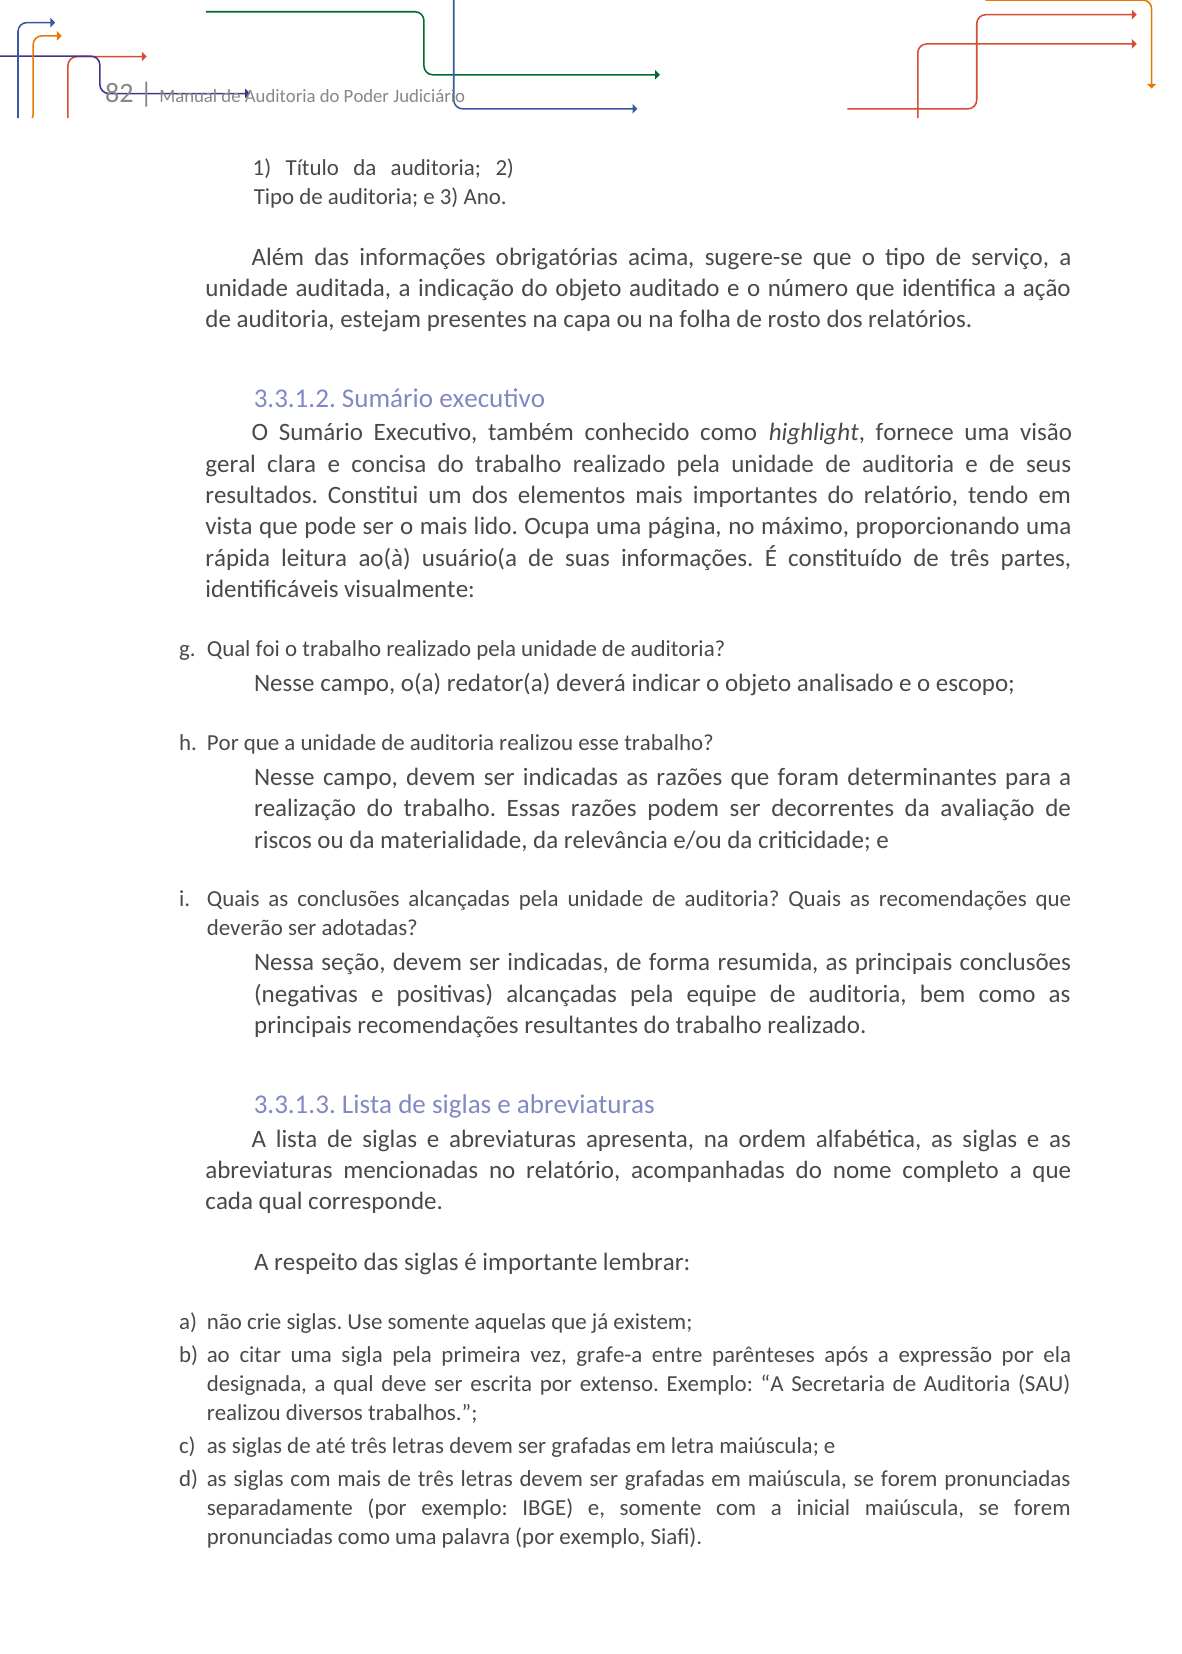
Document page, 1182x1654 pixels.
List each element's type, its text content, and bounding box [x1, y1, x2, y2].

list Por que a unidade de auditoria realizou esse trabalho? [179, 728, 1072, 756]
text A lista de siglas e abreviaturas apresenta, na ordem alfabética, as siglas e as abreviaturas mencionadas no relatório, acompanhadas do nome completo a que cada qual corresponde. [205, 1123, 1072, 1216]
text Nesse campo, o(a) redator(a) deverá indicar o objeto analisado e o escopo; [254, 667, 1072, 698]
subtitle 3.3.1.2. Sumário executivo [253, 381, 1078, 414]
list as siglas com mais de três letras devem ser grafadas em maiúscula, se forem pronunciadas separadamente (por exemplo: IBGE) e, somente com a inicial maiúscula, se forem pronunciadas como uma palavra (por exemplo, Siafi). [179, 1464, 1072, 1550]
list Qual foi o trabalho realizado pela unidade de auditoria? [179, 634, 1072, 662]
text Nessa seção, devem ser indicadas, de forma resumida, as principais conclusões (negativas e positivas) alcançadas pela equipe de auditoria, bem como as principais recomendações resultantes do trabalho realizado. [254, 947, 1072, 1040]
list não crie siglas. Use somente aquelas que já existem; [179, 1307, 1072, 1335]
list as siglas de até três letras devem ser grafadas em letra maiúscula; e [179, 1431, 1072, 1459]
text Além das informações obrigatórias acima, sugere-se que o tipo de serviço, a unidade auditada, a indicação do objeto auditado e o número que identifica a ação de auditoria, estejam presentes na capa ou na folha de rosto dos relatórios. [205, 241, 1072, 334]
text A respeito das siglas é importante lembrar: [254, 1246, 1072, 1277]
text 1) Título da auditoria; 2) Tipo de auditoria; e 3) Ano. [252, 153, 514, 210]
text O Sumário Executivo, também conhecido como highlight, fornece uma visão geral clara e concisa do trabalho realizado pela unidade de auditoria e de seus resultados. Constitui um dos elementos mais importantes do relatório, tendo em vista que pode ser o mais lido. Ocupa uma página, no máximo, proporcionando uma rápida leitura ao(à) usuário(a de suas informações. É constituído de três partes, identificáveis visualmente: [205, 416, 1072, 604]
text Nesse campo, devem ser indicadas as razões que foram determinantes para a realização do trabalho. Essas razões podem ser decorrentes da avaliação de riscos ou da materialidade, da relevância e/ou da criticidade; e [254, 761, 1072, 854]
subtitle 3.3.1.3. Lista de siglas e abreviaturas [253, 1087, 1078, 1121]
list ao citar uma sigla pela primeira vez, grafe-a entre parênteses após a expressão por ela designada, a qual deve ser escrita por extenso. Exemplo: “A Secretaria de Auditoria (SAU) realizou diversos trabalhos.”; [179, 1340, 1072, 1426]
list Quais as conclusões alcançadas pela unidade de auditoria? Quais as recomendações que deverão ser adotadas? [179, 884, 1072, 941]
